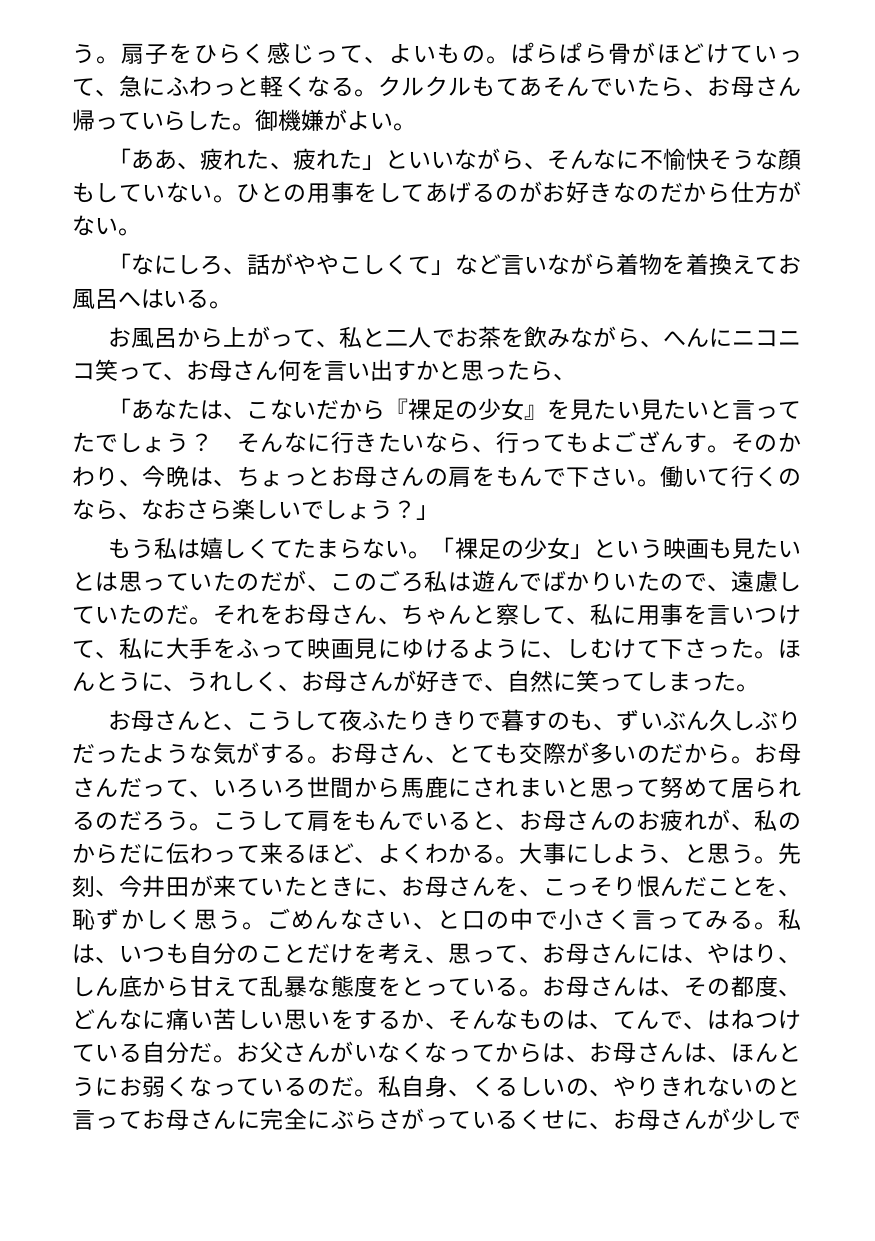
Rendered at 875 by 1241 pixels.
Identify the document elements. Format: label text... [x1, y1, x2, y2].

text もう私は嬉しくてたまらない。「裸足の少女」という映画も見たいとは思っていたのだが、このごろ私は遊んでばかりいたので、遠慮していたのだ。それをお母さん、ちゃんと察して、私に用事を言いつけて、私に大手をふって映画見にゆけるように、しむけて下さった。ほんとうに、うれしく、お母さんが好きで、自然に笑ってしまった。 [72, 531, 802, 697]
text 「なにしろ、話がややこしくて」など言いながら着物を着換えてお風呂へはいる。 [72, 247, 802, 314]
text お風呂から上がって、私と二人でお茶を飲みながら、へんにニコニコ笑って、お母さん何を言い出すかと思ったら、 [72, 320, 802, 386]
text 「あなたは、こないだから『裸足の少女』を見たい見たいと言ってたでしょう？ そんなに行きたいなら、行ってもよござんす。そのかわり、今晩は、ちょっとお母さんの肩をもんで下さい。働いて行くのなら、なおさら楽しいでしょう？」 [72, 392, 802, 525]
text お母さんと、こうして夜ふたりきりで暮すのも、ずいぶん久しぶりだったような気がする。お母さん、とても交際が多いのだから。お母さんだって、いろいろ世間から馬鹿にされまいと思って努めて居られるのだろう。こうして肩をもんでいると、お母さんのお疲れが、私のからだに伝わって来るほど、よくわかる。大事にしよう、と思う。先刻、今井田が来ていたときに、お母さんを、こっそり恨んだことを、恥ずかしく思う。ごめんなさい、と口の中で小さく言ってみる。私は、いつも自分のことだけを考え、思って、お母さんには、やはり、しん底から甘えて乱暴な態度をとっている。お母さんは、その都度、どんなに痛い苦しい思いをするか、そんなものは、てんで、はねつけている自分だ。お父さんがいなくなってからは、お母さんは、ほんとうにお弱くなっているのだ。私自身、くるしいの、やりきれないのと言ってお母さんに完全にぶらさがっているくせに、お母さんが少しで [72, 703, 802, 1135]
text 「ああ、疲れた、疲れた」といいながら、そんなに不愉快そうな顔もしていない。ひとの用事をしてあげるのがお好きなのだから仕方がない。 [72, 142, 802, 241]
text う。扇子をひらく感じって、よいもの。ぱらぱら骨がほどけていって、急にふわっと軽くなる。クルクルもてあそんでいたら、お母さん帰っていらした。御機嫌がよい。 [72, 36, 802, 136]
